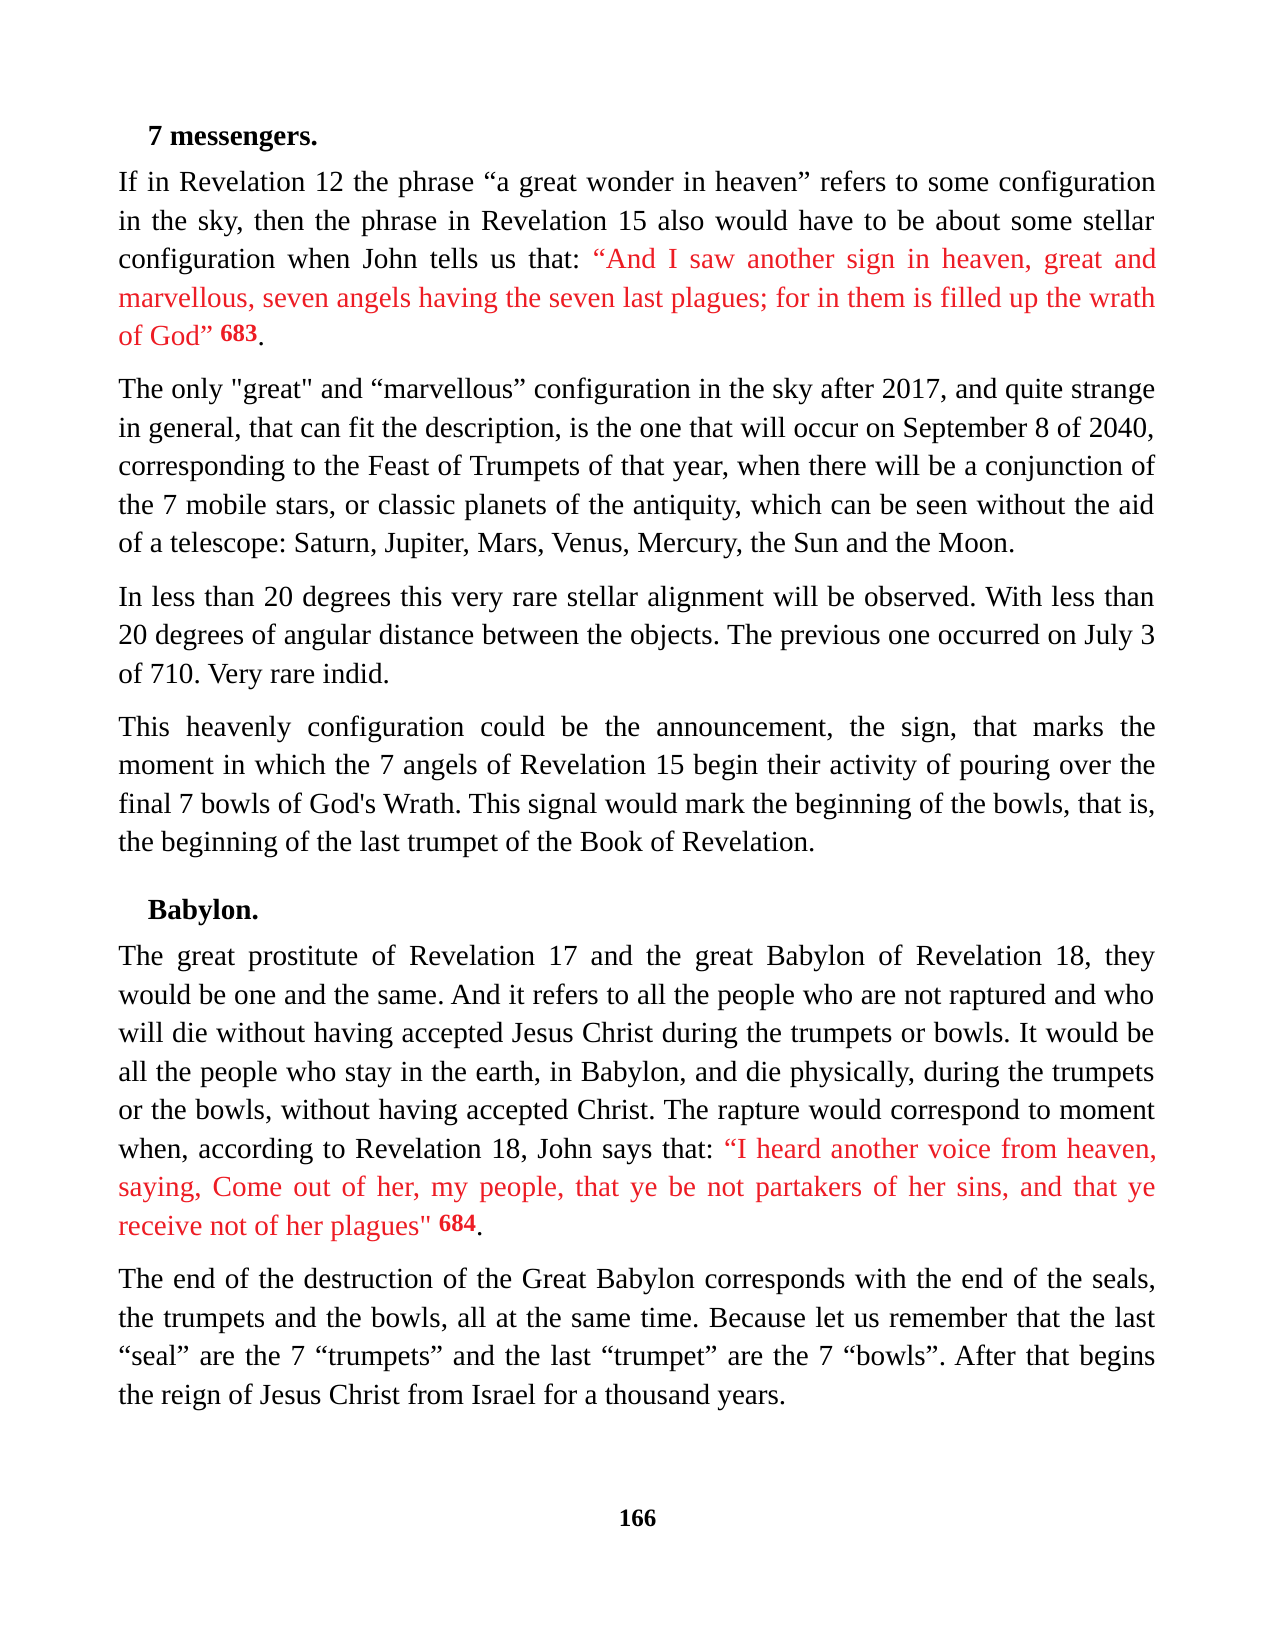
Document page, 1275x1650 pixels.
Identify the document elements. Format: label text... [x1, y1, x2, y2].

text The great prostitute of Revelation 17 and the great Babylon of Revelation 18, they would be one and the same. And it refers to all the people who are not raptured and who will die without having accepted Jesus Christ during the trumpets or bowls. It would be all the people who stay in the earth, in Babylon, and die physically, during the trumpets or the bowls, without having accepted Christ. The rapture would correspond to moment when, according to Revelation 18, John says that: “I heard another voice from heaven, saying, Come out of her, my people, that ye be not partakers of her sins, and that ye receive not of her plagues" . [118, 938, 1157, 1242]
text This heavenly configuration could be the announcement, the sign, that marks the moment in which the 7 angels of Revelation 15 begin their activity of pouring over the final 7 bowls of God's Wrath. This signal would mark the beginning of the bowls, that is, the beginning of the last trumpet of the Book of Revelation. [118, 709, 1157, 858]
subtitle Babylon. [148, 892, 1157, 926]
text The end of the destruction of the Great Babylon corresponds with the end of the seals, the trumpets and the bowls, all at the same time. Because let us remember that the last “seal” are the 7 “trumpets” and the last “trumpet” are the 7 “bowls”. After that begins the reign of Jesus Christ from Israel for a thousand years. [118, 1261, 1157, 1410]
text The only "great" and “marvellous” configuration in the sky after 2017, and quite strange in general, that can fit the description, is the one that will occur on September 8 of 2040, corresponding to the Feast of Trumpets of that year, when there will be a conjunction of the 7 mobile stars, or classic planets of the antiquity, which can be seen without the aid of a telescope: Saturn, Jupiter, Mars, Venus, Mercury, the Sun and the Moon. [118, 371, 1157, 559]
text If in Revelation 12 the phrase “a great wonder in heaven” refers to some configuration in the sky, then the phrase in Revelation 15 also would have to be about some stellar configuration when John tells us that: “And I saw another sign in heaven, great and marvellous, seven angels having the seven last plagues; for in them is filled up the wrath of God” . [118, 164, 1157, 352]
subtitle 7 messengers. [148, 118, 1157, 152]
text In less than 20 degrees this very rare stellar alignment will be observed. With less than 20 degrees of angular distance between the objects. The previous one occurred on July 3 of 710. Very rare indid. [118, 579, 1157, 689]
